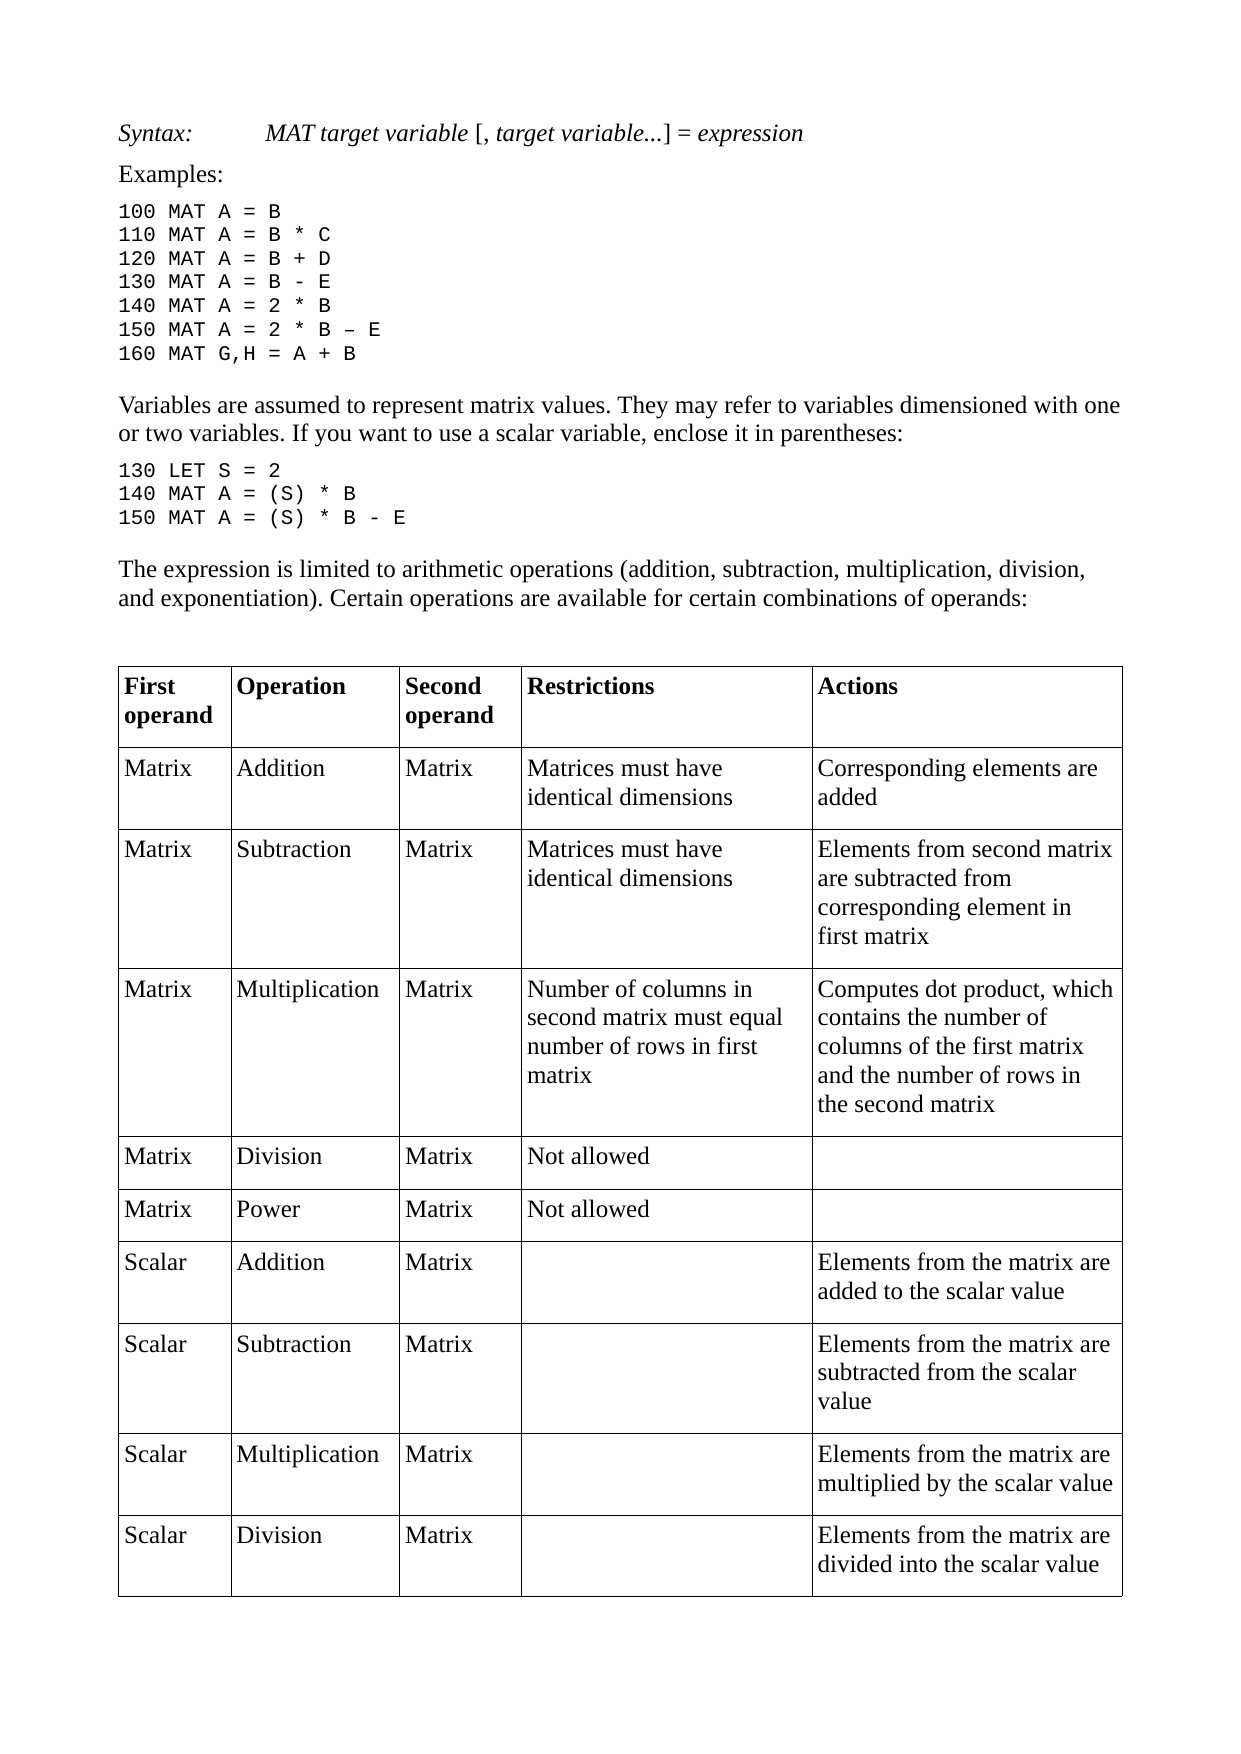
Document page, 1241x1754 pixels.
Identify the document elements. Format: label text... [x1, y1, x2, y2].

table_header Actions [813, 667, 1122, 747]
table_cell Matrices must have identical dimensions [522, 830, 812, 968]
table_cell Matrix [400, 1434, 521, 1515]
table_cell [813, 1190, 1122, 1241]
table_cell Elements from the matrix are divided into the scalar value [813, 1516, 1122, 1596]
table_cell Addition [232, 748, 399, 829]
table_cell Elements from the matrix are multiplied by the scalar value [813, 1434, 1122, 1515]
text 130 LET S = 2 [118, 460, 1122, 483]
table_header Second operand [400, 667, 521, 747]
text 160 MAT G,H = A + B [118, 342, 1122, 366]
table_header Operation [232, 667, 399, 747]
table_cell Matrix [119, 748, 231, 829]
table_cell Matrix [400, 969, 521, 1136]
text Variables are assumed to represent matrix values. They may refer to variables dimensioned with one or two variables. If you want to use a scalar variable, enclose it in parentheses: [118, 390, 1122, 447]
table_cell Matrix [400, 748, 521, 829]
table_cell Scalar [119, 1242, 231, 1323]
table_cell Multiplication [232, 1434, 399, 1515]
table_cell Matrix [119, 1190, 231, 1241]
text 150 MAT A = (S) * B - E [118, 507, 1122, 531]
table_cell Matrix [119, 1137, 231, 1188]
table_cell Elements from the matrix are subtracted from the scalar value [813, 1324, 1122, 1433]
table_cell Elements from the matrix are added to the scalar value [813, 1242, 1122, 1323]
table_cell Subtraction [232, 1324, 399, 1433]
table_cell Division [232, 1137, 399, 1188]
table_header First operand [119, 667, 231, 747]
table_cell Multiplication [232, 969, 399, 1136]
table_cell Scalar [119, 1434, 231, 1515]
text 130 MAT A = B - E [118, 272, 1122, 295]
table_cell Subtraction [232, 830, 399, 968]
table_cell Matrix [400, 1242, 521, 1323]
text 120 MAT A = B + D [118, 248, 1122, 272]
table_header Restrictions [522, 667, 812, 747]
table_cell [522, 1516, 812, 1596]
table_cell [522, 1434, 812, 1515]
table_cell Power [232, 1190, 399, 1241]
table_cell Matrix [400, 1137, 521, 1188]
table_cell [813, 1137, 1122, 1188]
table_cell Matrices must have identical dimensions [522, 748, 812, 829]
text 100 MAT A = B [118, 201, 1122, 224]
table_cell Scalar [119, 1516, 231, 1596]
table_cell [522, 1324, 812, 1433]
table_cell Matrix [400, 1190, 521, 1241]
table_cell Matrix [400, 1324, 521, 1433]
table_cell Matrix [400, 830, 521, 968]
table_cell Corresponding elements are added [813, 748, 1122, 829]
table_cell [522, 1242, 812, 1323]
table_cell Scalar [119, 1324, 231, 1433]
text 140 MAT A = (S) * B [118, 483, 1122, 507]
text Syntax: MAT target variable [, target variable...] = expression [118, 118, 1122, 147]
text 110 MAT A = B * C [118, 224, 1122, 248]
table_cell Division [232, 1516, 399, 1596]
table_cell Elements from second matrix are subtracted from corresponding element in first matrix [813, 830, 1122, 968]
text 140 MAT A = 2 * B [118, 295, 1122, 319]
table_cell Not allowed [522, 1137, 812, 1188]
text The expression is limited to arithmetic operations (addition, subtraction, multiplication, division, and exponentiation). Certain operations are available for certain combinations of operands: [118, 554, 1122, 612]
table_cell Number of columns in second matrix must equal number of rows in first matrix [522, 969, 812, 1136]
table_cell Matrix [119, 969, 231, 1136]
table_cell Matrix [400, 1516, 521, 1596]
text 150 MAT A = 2 * B – E [118, 319, 1122, 342]
text Examples: [118, 159, 1122, 188]
table_cell Addition [232, 1242, 399, 1323]
table_cell Not allowed [522, 1190, 812, 1241]
table_cell Matrix [119, 830, 231, 968]
table_cell Computes dot product, which contains the number of columns of the first matrix and the number of rows in the second matrix [813, 969, 1122, 1136]
